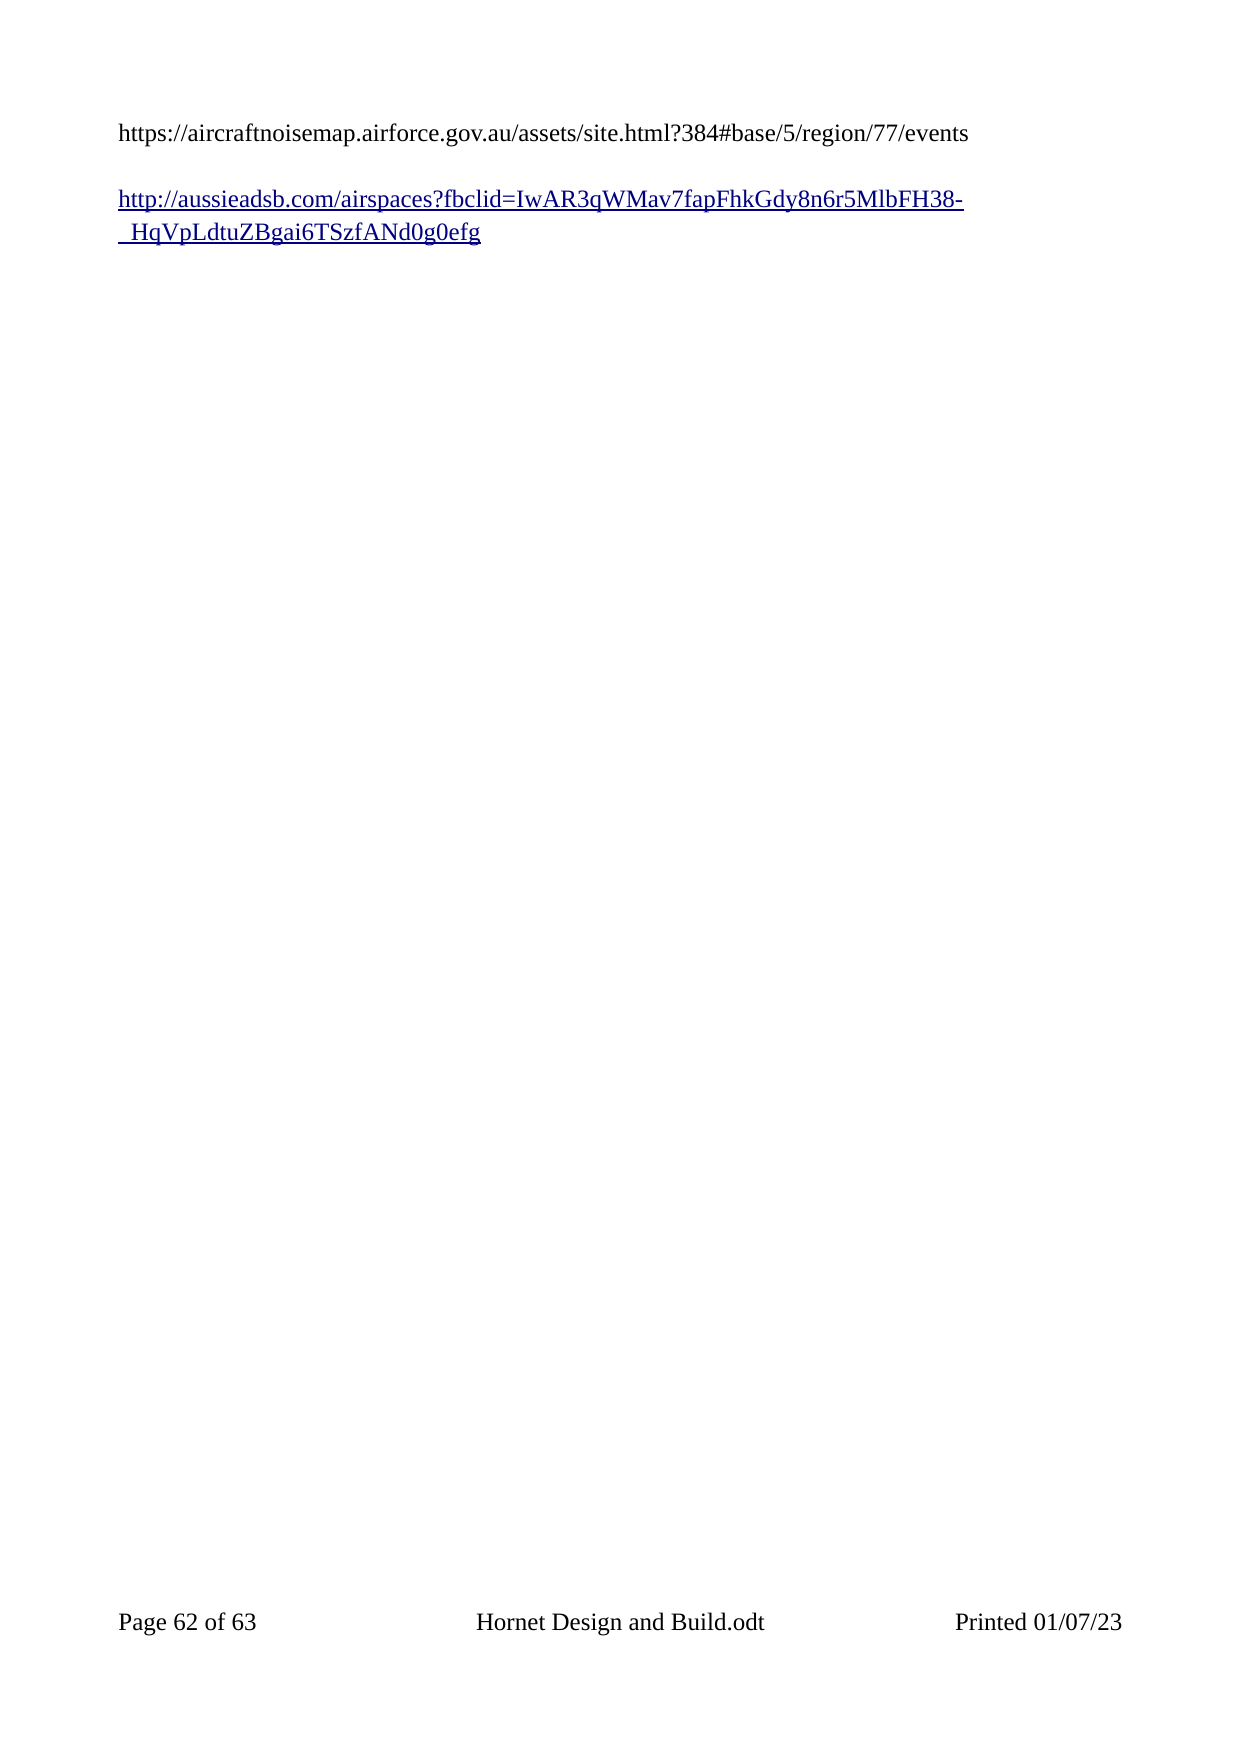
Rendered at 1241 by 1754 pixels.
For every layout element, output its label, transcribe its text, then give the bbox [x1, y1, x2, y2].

text http://aussieadsb.com/airspaces?fbclid=IwAR3qWMav7fapFhkGdy8n6r5MlbFH38-_HqVpLdtuZBgai6TSzfANd0g0efg [118, 184, 1122, 246]
text https://aircraftnoisemap.airforce.gov.au/assets/site.html?384#base/5/region/77/events [118, 118, 1122, 147]
